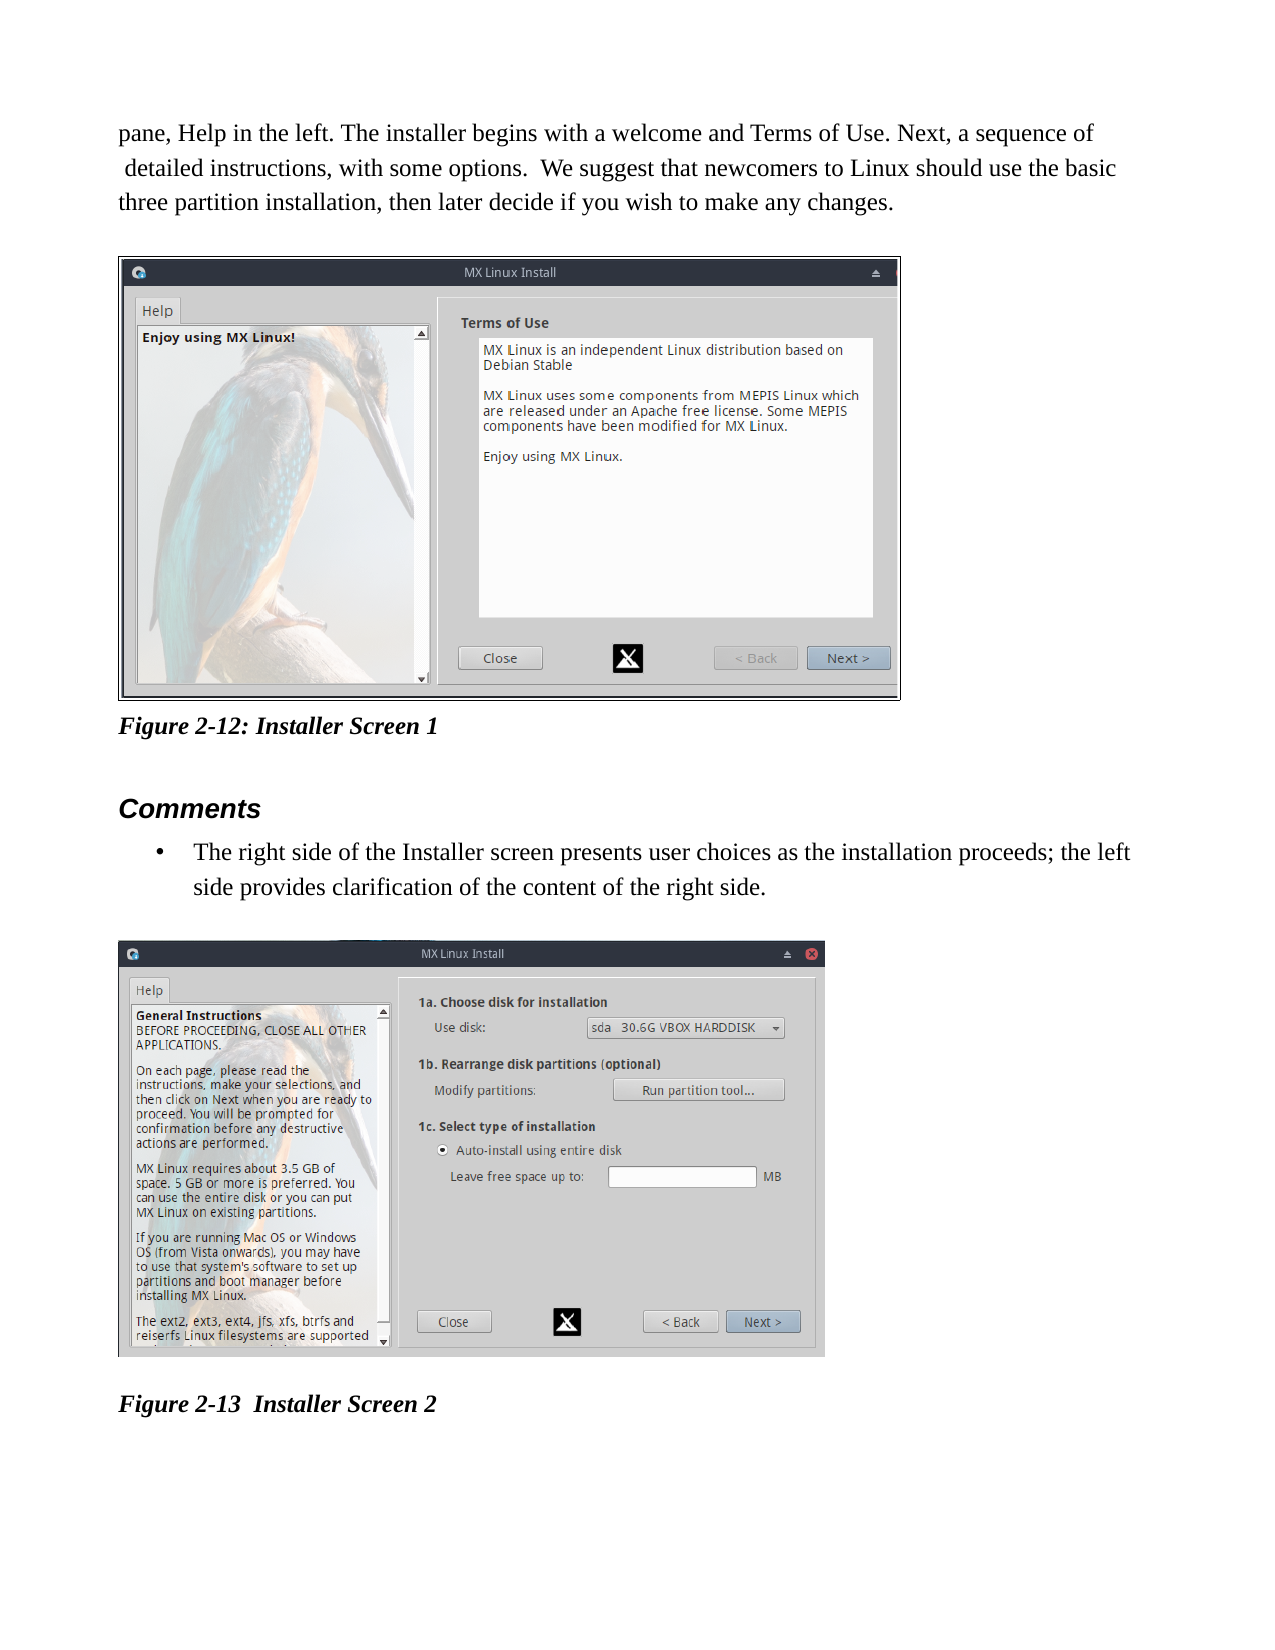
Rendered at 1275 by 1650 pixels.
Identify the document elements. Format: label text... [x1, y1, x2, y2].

list The right side of the Installer screen presents user choices as the installation proceeds; the left side provides clarification of the content of the right side. [156, 837, 1157, 901]
text pane, Help in the left. The installer begins with a welcome and Terms of Use. Next, a sequence of detailed instructions, with some options. We suggest that newcomers to Linux should use the basic three partition installation, then later decide if you wish to make any changes. [118, 118, 1157, 216]
text Figure 2-13 Installer Screen 2 [118, 1389, 1157, 1418]
picture [118, 940, 825, 1357]
picture [121, 259, 898, 698]
subtitle Comments [118, 793, 1157, 825]
text Figure 2-12: Installer Screen 1 [118, 698, 1157, 740]
